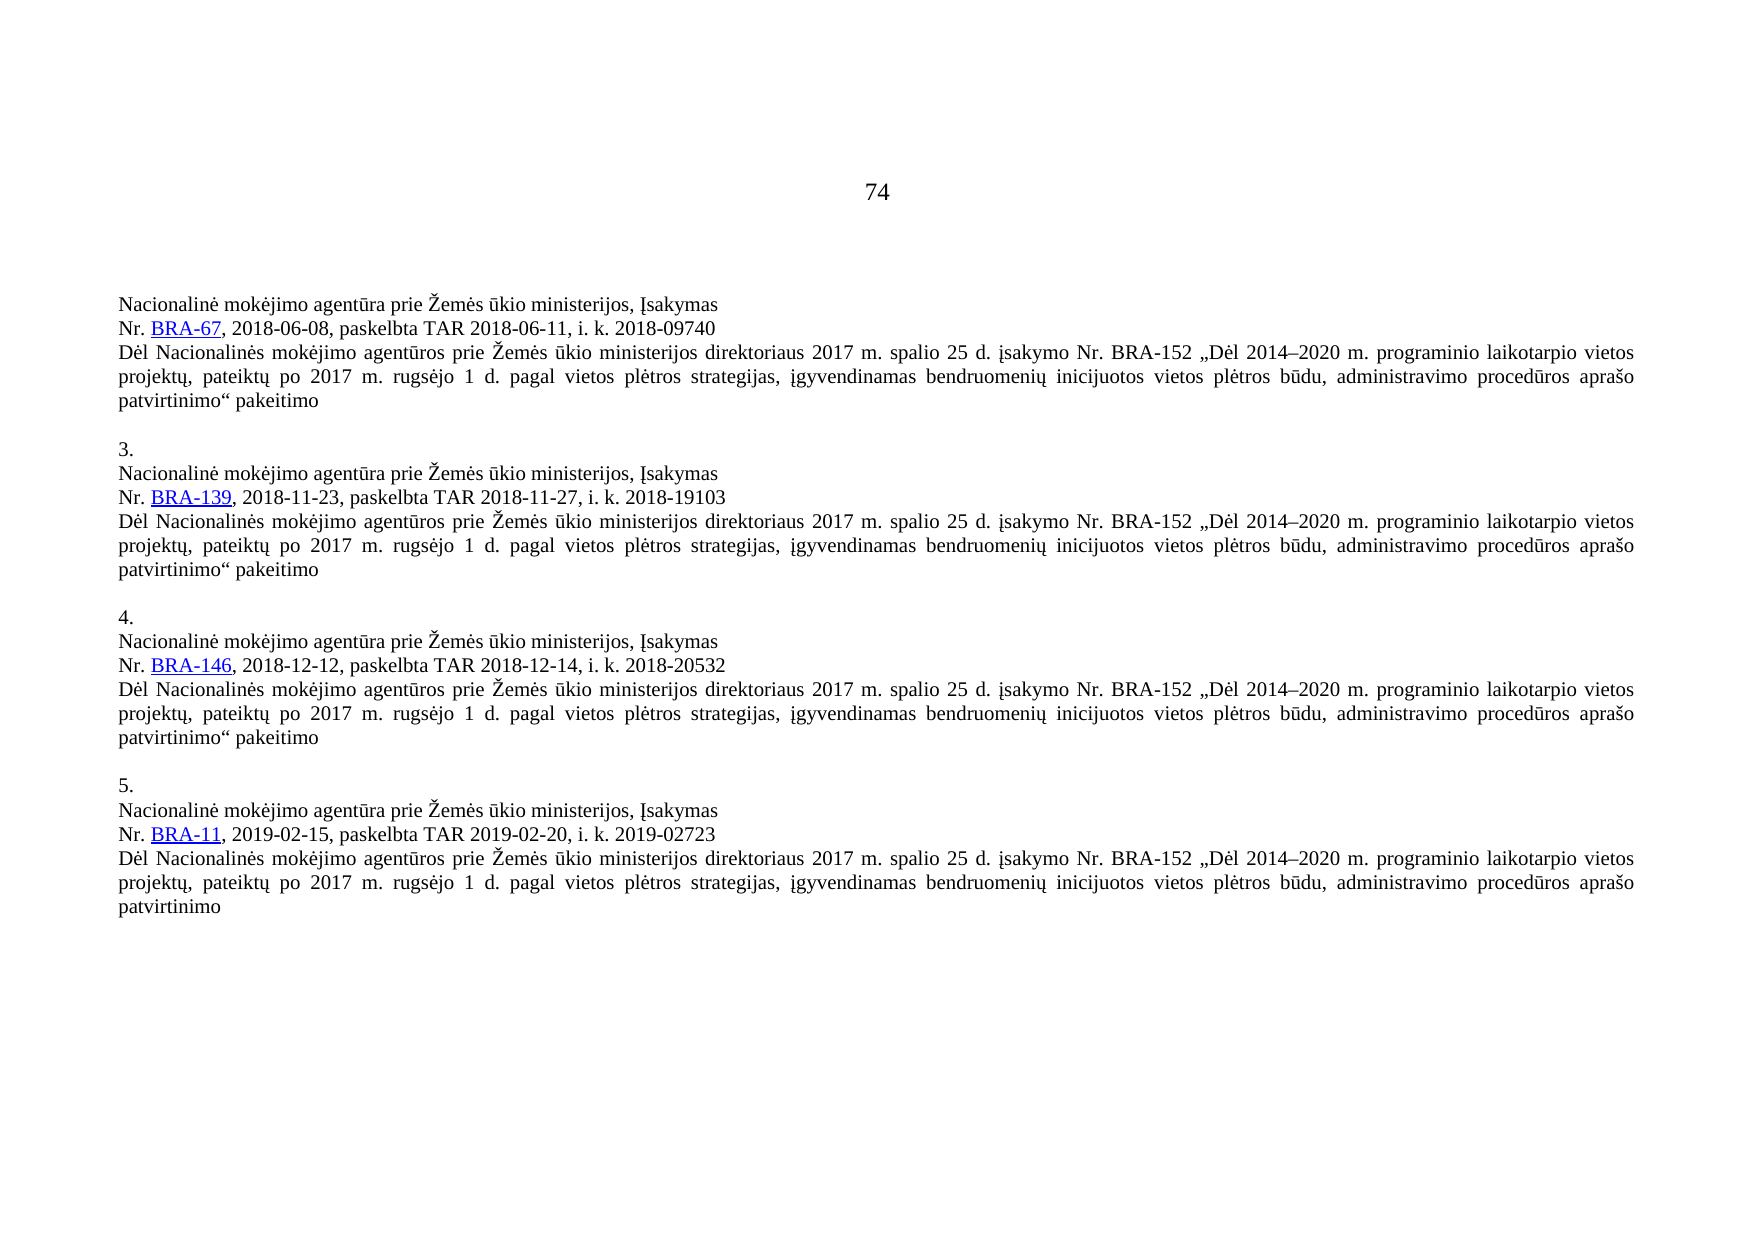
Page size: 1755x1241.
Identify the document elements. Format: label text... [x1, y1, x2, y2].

text Nacionalinė mokėjimo agentūra prie Žemės ūkio ministerijos, Įsakymas [118, 629, 1636, 653]
text Dėl Nacionalinės mokėjimo agentūros prie Žemės ūkio ministerijos direktoriaus 2017 m. spalio 25 d. įsakymo Nr. BRA-152 „Dėl 2014–2020 m. programinio laikotarpio vietos projektų, pateiktų po 2017 m. rugsėjo 1 d. pagal vietos plėtros strategijas, įgyvendinamas bendruomenių inicijuotos vietos plėtros būdu, administravimo procedūros aprašo patvirtinimo [118, 846, 1636, 918]
text Nacionalinė mokėjimo agentūra prie Žemės ūkio ministerijos, Įsakymas [118, 797, 1636, 822]
text Nacionalinė mokėjimo agentūra prie Žemės ūkio ministerijos, Įsakymas [118, 292, 1636, 316]
text 5. [118, 773, 1636, 797]
text Dėl Nacionalinės mokėjimo agentūros prie Žemės ūkio ministerijos direktoriaus 2017 m. spalio 25 d. įsakymo Nr. BRA-152 „Dėl 2014–2020 m. programinio laikotarpio vietos projektų, pateiktų po 2017 m. rugsėjo 1 d. pagal vietos plėtros strategijas, įgyvendinamas bendruomenių inicijuotos vietos plėtros būdu, administravimo procedūros aprašo patvirtinimo“ pakeitimo [118, 340, 1636, 412]
text Dėl Nacionalinės mokėjimo agentūros prie Žemės ūkio ministerijos direktoriaus 2017 m. spalio 25 d. įsakymo Nr. BRA-152 „Dėl 2014–2020 m. programinio laikotarpio vietos projektų, pateiktų po 2017 m. rugsėjo 1 d. pagal vietos plėtros strategijas, įgyvendinamas bendruomenių inicijuotos vietos plėtros būdu, administravimo procedūros aprašo patvirtinimo“ pakeitimo [118, 677, 1636, 749]
text Dėl Nacionalinės mokėjimo agentūros prie Žemės ūkio ministerijos direktoriaus 2017 m. spalio 25 d. įsakymo Nr. BRA-152 „Dėl 2014–2020 m. programinio laikotarpio vietos projektų, pateiktų po 2017 m. rugsėjo 1 d. pagal vietos plėtros strategijas, įgyvendinamas bendruomenių inicijuotos vietos plėtros būdu, administravimo procedūros aprašo patvirtinimo“ pakeitimo [118, 509, 1636, 581]
text Nacionalinė mokėjimo agentūra prie Žemės ūkio ministerijos, Įsakymas [118, 461, 1636, 485]
text Nr. BRA-139, 2018-11-23, paskelbta TAR 2018-11-27, i. k. 2018-19103 [118, 485, 1636, 509]
text Nr. BRA-11, 2019-02-15, paskelbta TAR 2019-02-20, i. k. 2019-02723 [118, 822, 1636, 846]
text Nr. BRA-146, 2018-12-12, paskelbta TAR 2018-12-14, i. k. 2018-20532 [118, 653, 1636, 677]
text 4. [118, 605, 1636, 629]
text Nr. BRA-67, 2018-06-08, paskelbta TAR 2018-06-11, i. k. 2018-09740 [118, 316, 1636, 340]
text 3. [118, 437, 1636, 461]
